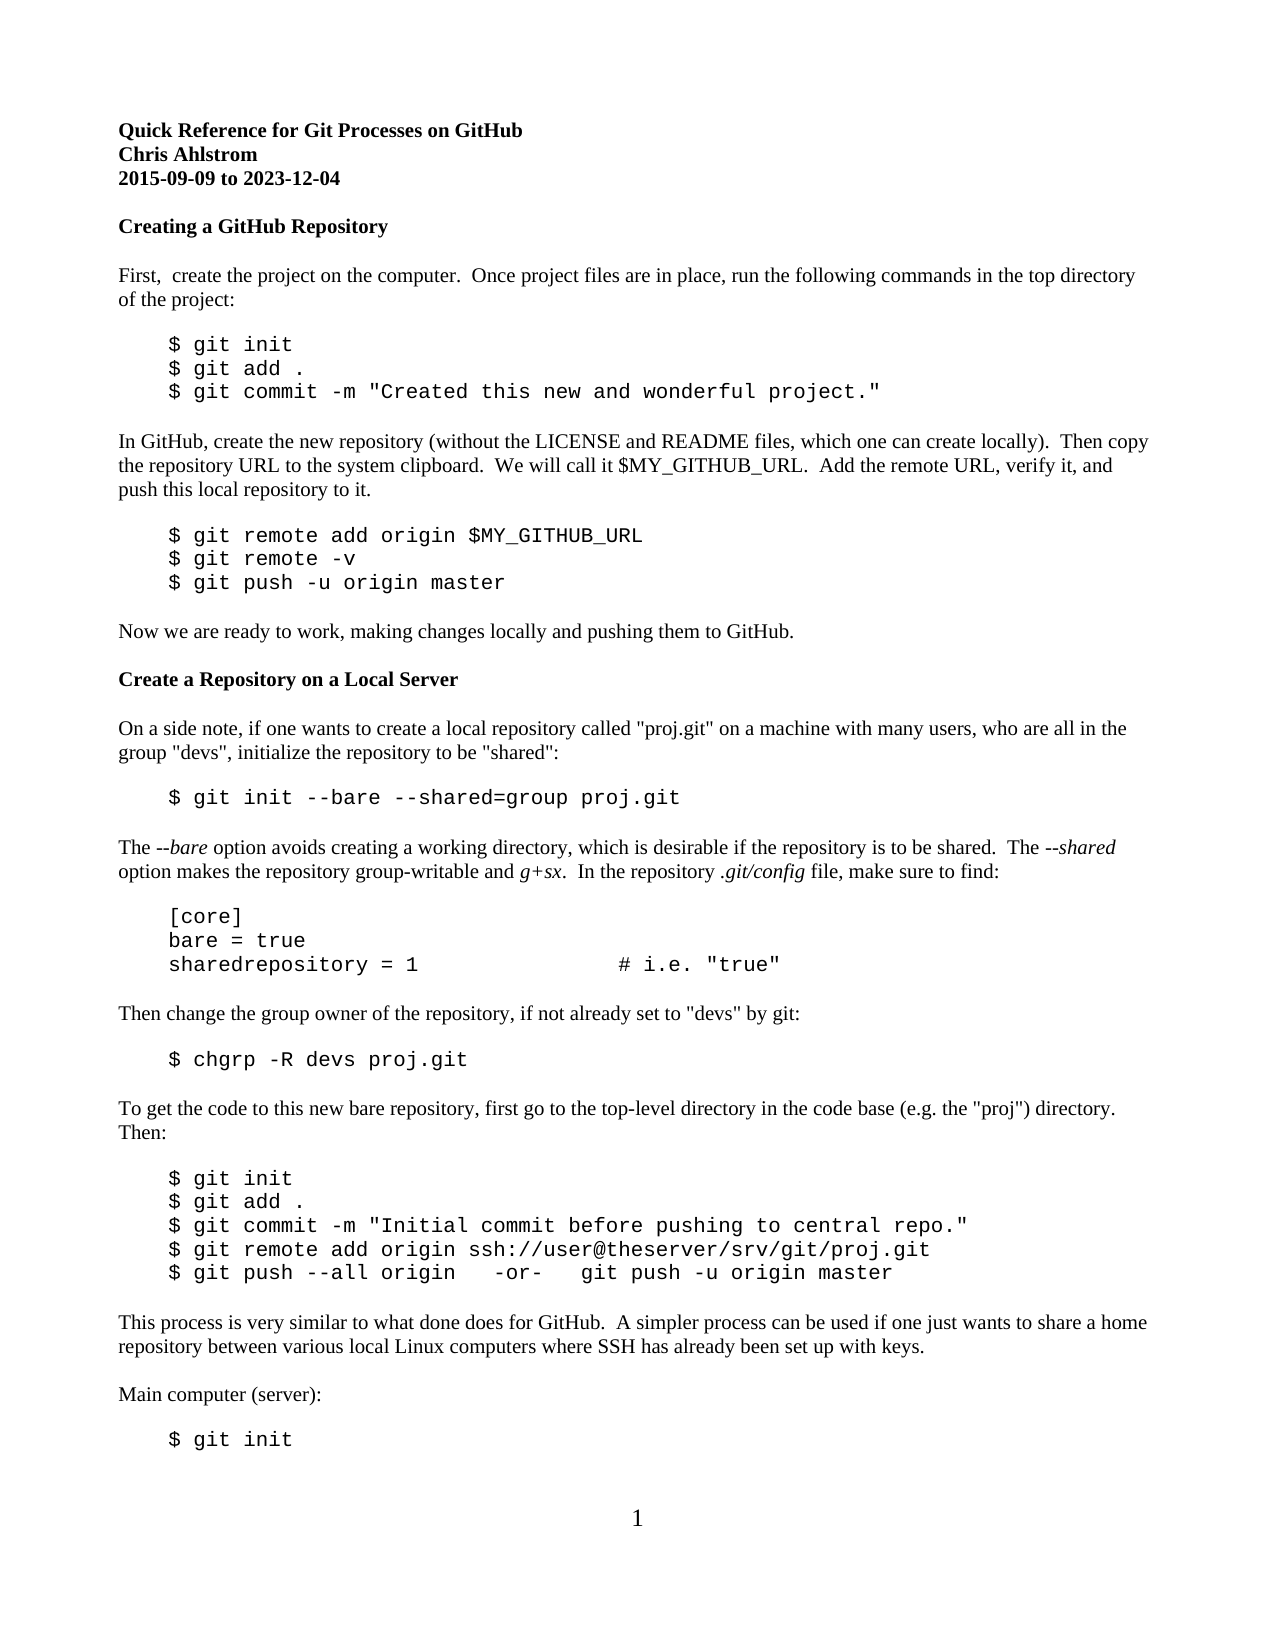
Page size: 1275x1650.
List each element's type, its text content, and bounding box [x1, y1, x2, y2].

text $ git remote -v [118, 548, 1157, 572]
text $ git init [118, 1168, 1157, 1191]
text This process is very similar to what done does for GitHub. A simpler process can be used if one just wants to share a home repository between various local Linux computers where SSH has already been set up with keys. [118, 1309, 1157, 1358]
text Create a Repository on a Local Server [118, 667, 1157, 691]
text The --bare option avoids creating a working directory, which is desirable if the repository is to be shared. The --shared option makes the repository group-writable and g+sx. In the repository .git/config file, make sure to find: [118, 834, 1157, 883]
text Chris Ahlstrom [118, 142, 1157, 166]
text $ git init [118, 1429, 1157, 1453]
text [core] [118, 906, 1157, 930]
text In GitHub, create the new repository (without the LICENSE and README files, which one can create locally). Then copy the repository URL to the system clipboard. We will call it $MY_GITHUB_URL. Add the remote URL, verify it, and push this local repository to it. [118, 429, 1157, 501]
text $ git remote add origin ssh://user@theserver/srv/git/proj.git [118, 1239, 1157, 1262]
text Quick Reference for Git Processes on GitHub [118, 118, 1157, 142]
text $ git commit -m "Initial commit before pushing to central repo." [118, 1215, 1157, 1239]
text $ git commit -m "Created this new and wonderful project." [118, 382, 1157, 405]
text sharedrepository = 1 # i.e. "true" [118, 954, 1157, 977]
text $ git init --bare --shared=group proj.git [118, 787, 1157, 811]
text $ git init [118, 334, 1157, 358]
text bare = true [118, 930, 1157, 954]
text On a side note, if one wants to create a local repository called "proj.git" on a machine with many users, who are all in the group "devs", initialize the repository to be "shared": [118, 716, 1157, 764]
text To get the code to this new bare repository, first go to the top-level directory in the code base (e.g. the "proj") directory. Then: [118, 1096, 1157, 1144]
text $ chgrp -R devs proj.git [118, 1049, 1157, 1072]
text $ git remote add origin $MY_GITHUB_URL [118, 525, 1157, 548]
text Main computer (server): [118, 1382, 1157, 1406]
text $ git add . [118, 358, 1157, 382]
text Creating a GitHub Repository [118, 214, 1157, 238]
text $ git push -u origin master [118, 572, 1157, 596]
text 2015-09-09 to 2023-12-04 [118, 166, 1157, 190]
text $ git push --all origin -or- git push -u origin master [118, 1262, 1157, 1286]
text Then change the group owner of the repository, if not already set to "devs" by git: [118, 1001, 1157, 1025]
text $ git add . [118, 1191, 1157, 1215]
text First, create the project on the computer. Once project files are in place, run the following commands in the top directory of the project: [118, 262, 1157, 311]
text Now we are ready to work, making changes locally and pushing them to GitHub. [118, 619, 1157, 643]
